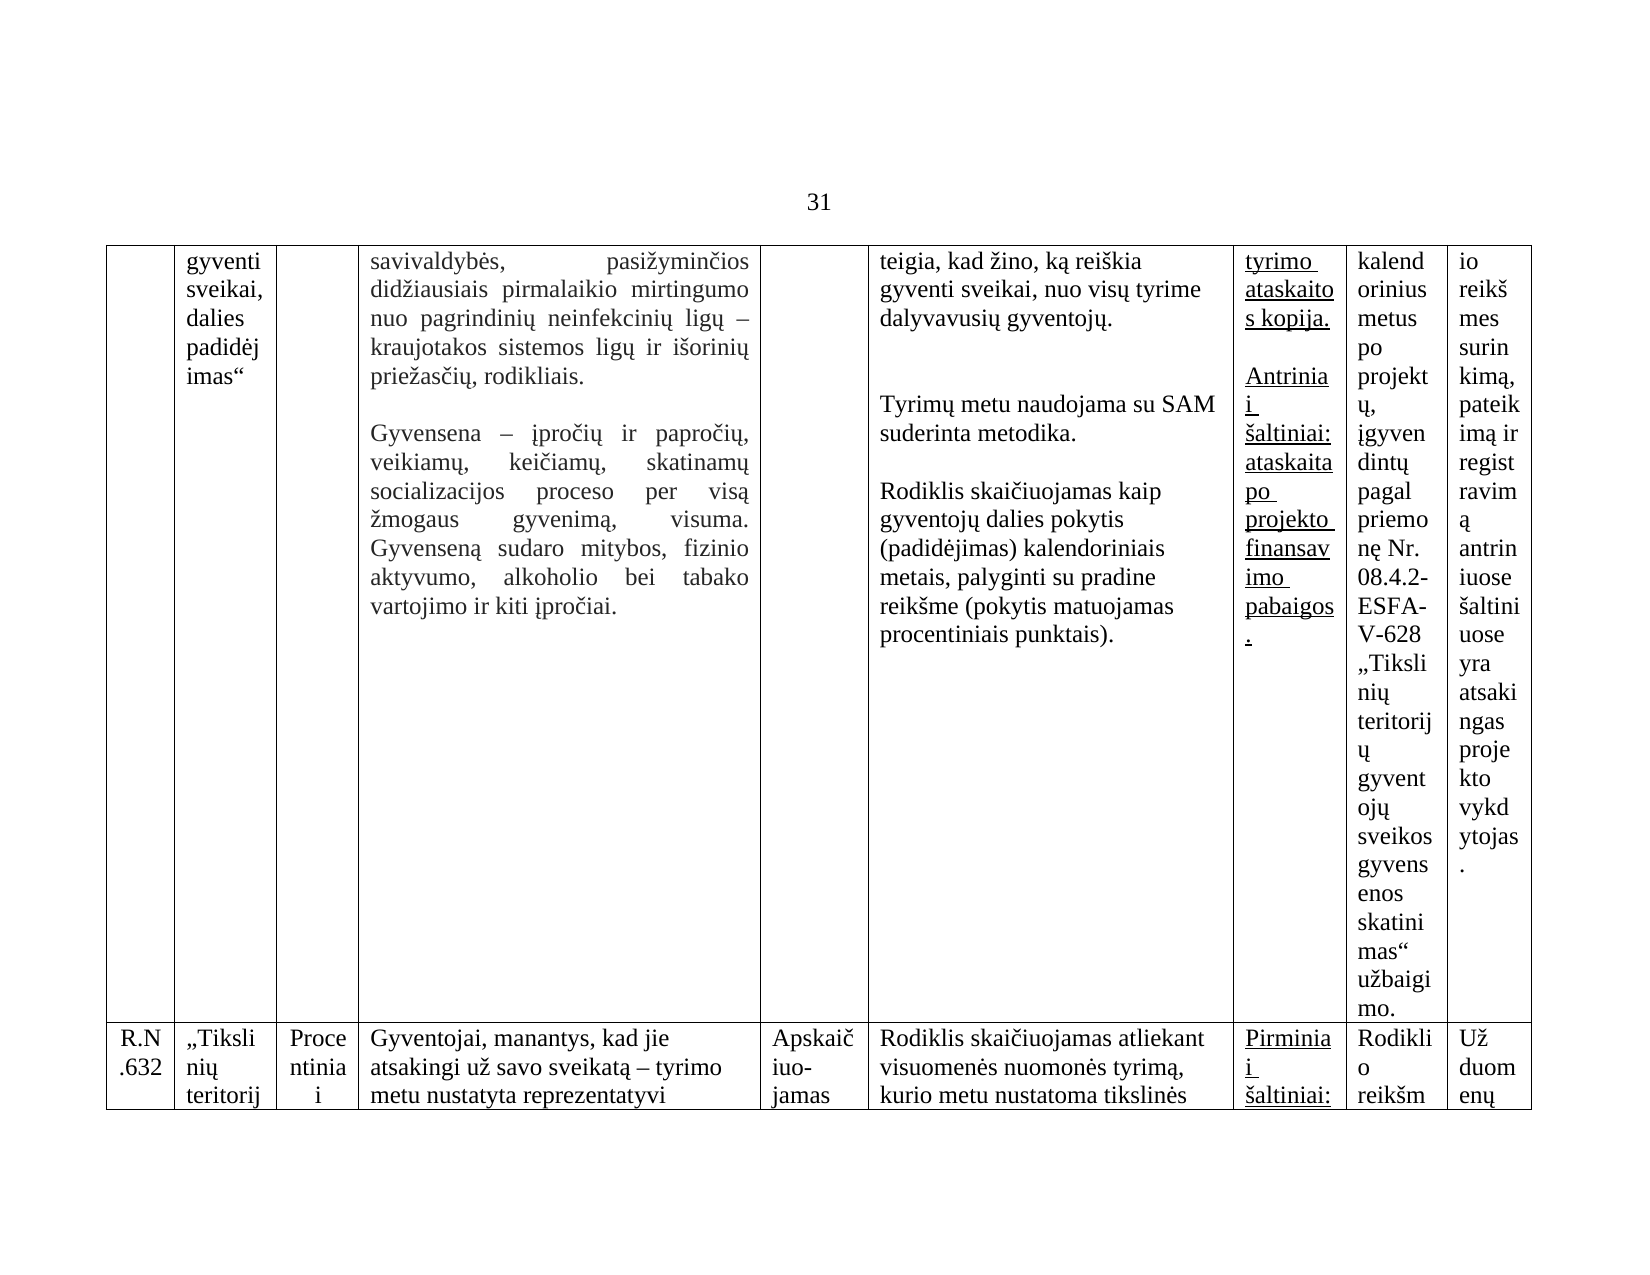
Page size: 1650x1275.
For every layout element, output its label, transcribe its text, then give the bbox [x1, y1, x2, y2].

table_cell gyventi sveikai, dalies padidėjimas“ [175, 246, 276, 1022]
table_cell Procentiniai [277, 1023, 358, 1109]
table_cell Už duomenų [1448, 1023, 1531, 1109]
table_cell [277, 246, 358, 1022]
table_cell „Tikslinių teritorij [175, 1023, 276, 1109]
table_cell teigia, kad žino, ką reiškia gyventi sveikai, nuo visų tyrime dalyvavusių gyventojų. Tyrimų metu naudojama su SAM suderinta metodika. Rodiklis skaičiuojamas kaip gyventojų dalies pokytis (padidėjimas) kalendoriniais metais, palyginti su pradine reikšme (pokytis matuojamas procentiniais punktais). [869, 246, 1233, 1022]
table_cell Pirminiai šaltiniai: [1234, 1023, 1346, 1109]
table_cell [761, 246, 868, 1022]
table_cell Rodiklio reikšm [1347, 1023, 1447, 1109]
table_cell kalendorinius metus po projektų, įgyvendintų pagal priemonę Nr. 08.4.2-ESFA-V-628 „Tikslinių teritorijų gyventojų sveikos gyvensenos skatinimas“ užbaigimo. [1347, 246, 1447, 1022]
table_cell [107, 246, 174, 1022]
table_cell R.N.632 [107, 1023, 174, 1109]
table_cell savivaldybės, pasižyminčios didžiausiais pirmalaikio mirtingumo nuo pagrindinių neinfekcinių ligų –kraujotakos sistemos ligų ir išorinių priežasčių, rodikliais. Gyvensena – įpročių ir papročių, veikiamų, keičiamų, skatinamų socializacijos proceso per visą žmogaus gyvenimą, visuma. Gyvenseną sudaro mitybos, fizinio aktyvumo, alkoholio bei tabako vartojimo ir kiti įpročiai. [359, 246, 760, 1022]
table_cell Rodiklis skaičiuojamas atliekant visuomenės nuomonės tyrimą, kurio metu nustatoma tikslinės [869, 1023, 1233, 1109]
table_cell io reikšmes surinkimą, pateikimą ir registravimą antriniuose šaltiniuose yra atsakingas projekto vykdytojas. [1448, 246, 1531, 1022]
table_cell Apskaičiuo-jamas [761, 1023, 868, 1109]
table_cell tyrimo ataskaitos kopija. Antriniai šaltiniai: ataskaita po projekto finansavimo pabaigos. [1234, 246, 1346, 1022]
table_cell Gyventojai, manantys, kad jie atsakingi už savo sveikatą – tyrimo metu nustatyta reprezentatyvi [359, 1023, 760, 1109]
